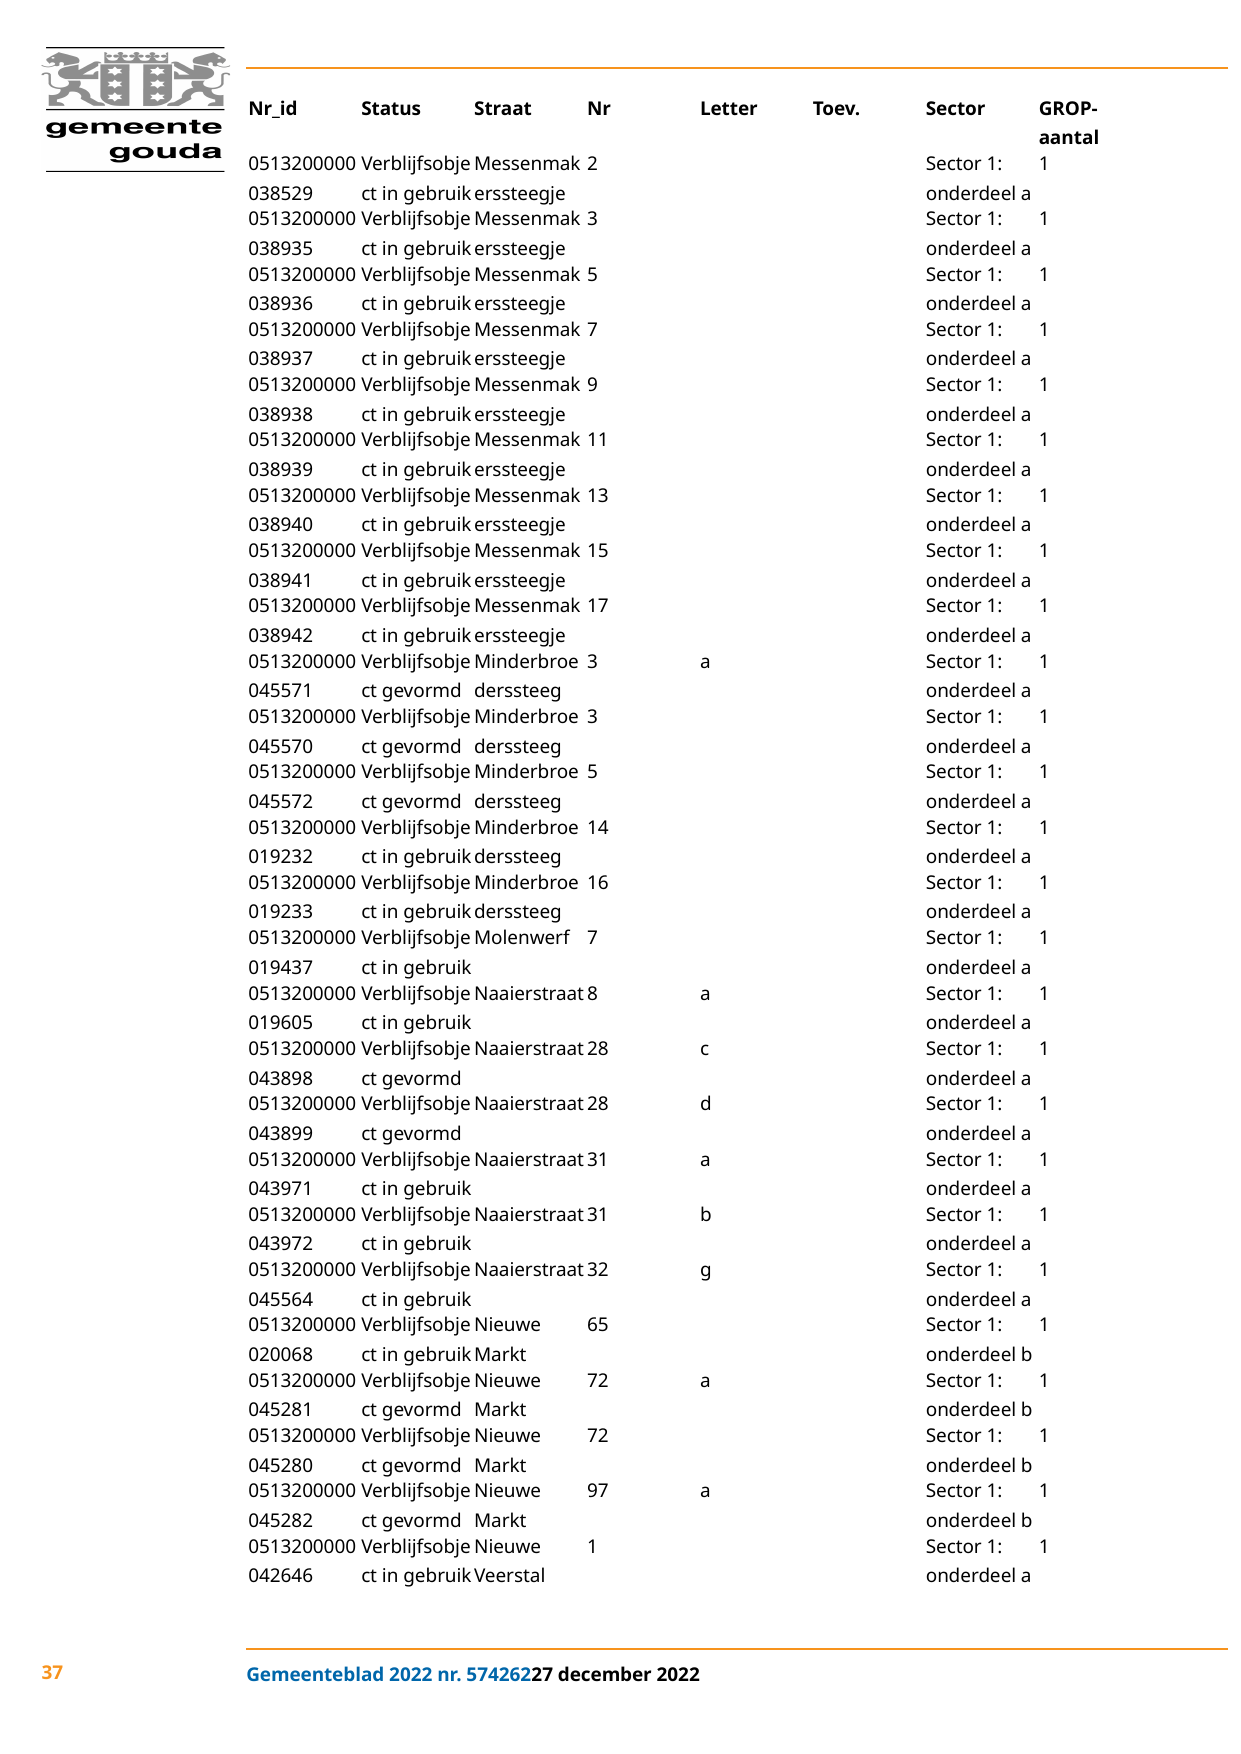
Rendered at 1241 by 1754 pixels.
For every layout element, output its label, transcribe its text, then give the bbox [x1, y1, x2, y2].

table_header GROP-aantal [1039, 95, 1152, 150]
table_cell Verblijfsobject in gebruik [361, 925, 474, 980]
table_cell 14 [587, 814, 700, 869]
table_cell d [700, 1090, 813, 1146]
table_cell [813, 814, 926, 869]
table_cell [813, 316, 926, 371]
table_cell [813, 925, 926, 980]
table_cell [813, 1090, 926, 1146]
table_cell 72 [587, 1422, 700, 1478]
table_cell Verblijfsobject in gebruik [361, 1533, 474, 1588]
table_cell [813, 869, 926, 924]
table_cell 31 [587, 1146, 700, 1201]
table_cell [813, 205, 926, 261]
table_cell [700, 427, 813, 482]
table_cell 7 [587, 925, 700, 980]
table_cell [700, 593, 813, 648]
table_cell [813, 482, 926, 537]
table_cell [700, 1422, 813, 1478]
table_cell 0513200000019232 [248, 814, 361, 869]
table_cell Minderbroederssteeg [474, 703, 587, 758]
table_cell 7 [587, 316, 700, 371]
table_cell Messenmakerssteegje [474, 537, 587, 593]
table_cell Verblijfsobject gevormd [361, 759, 474, 814]
picture [41, 47, 231, 172]
table_cell 5 [587, 759, 700, 814]
table_cell Verblijfsobject in gebruik [361, 427, 474, 482]
table_cell Naaierstraat [474, 1146, 587, 1201]
table_cell [700, 1533, 813, 1588]
table_cell 28 [587, 1035, 700, 1090]
table_cell 0513200000038529 [248, 150, 361, 205]
table_cell 0513200000043898 [248, 1035, 361, 1090]
table_cell Sector 1: onderdeel a [926, 980, 1038, 1035]
table_cell a [700, 648, 813, 703]
table_cell 13 [587, 482, 700, 537]
table_cell Verblijfsobject gevormd [361, 703, 474, 758]
table_cell Sector 1: onderdeel a [926, 1146, 1038, 1201]
table_cell Verblijfsobject in gebruik [361, 980, 474, 1035]
table_cell [813, 1533, 926, 1588]
table_cell Verblijfsobject in gebruik [361, 482, 474, 537]
table_header Nr [587, 95, 700, 150]
table_cell 0513200000038938 [248, 371, 361, 427]
table_cell 28 [587, 1090, 700, 1146]
table_cell Sector 1: onderdeel a [926, 150, 1038, 205]
table_cell Messenmakerssteegje [474, 427, 587, 482]
table_cell Verblijfsobject in gebruik [361, 1201, 474, 1256]
table_cell 1 [1039, 925, 1152, 980]
table_cell 0513200000038939 [248, 427, 361, 482]
table_cell [813, 261, 926, 316]
table_cell [813, 427, 926, 482]
table_cell Naaierstraat [474, 1201, 587, 1256]
table_header Letter [700, 95, 813, 150]
table_cell Verblijfsobject in gebruik [361, 371, 474, 427]
table_cell Sector 1: onderdeel a [926, 593, 1038, 648]
table_cell Messenmakerssteegje [474, 482, 587, 537]
table_cell 0513200000038935 [248, 205, 361, 261]
table_cell Verblijfsobject in gebruik [361, 316, 474, 371]
table_cell 1 [1039, 814, 1152, 869]
table_cell 0513200000038941 [248, 537, 361, 593]
table_cell Naaierstraat [474, 980, 587, 1035]
table_cell Verblijfsobject gevormd [361, 1478, 474, 1533]
table_cell Sector 1: onderdeel a [926, 1090, 1038, 1146]
table_cell 1 [1039, 1478, 1152, 1533]
table_cell Sector 1: onderdeel a [926, 1035, 1038, 1090]
table_cell 1 [1039, 869, 1152, 924]
table_header Toev. [813, 95, 926, 150]
table_cell 5 [587, 261, 700, 316]
table_cell Verblijfsobject gevormd [361, 1090, 474, 1146]
table_cell Verblijfsobject in gebruik [361, 205, 474, 261]
table_cell Sector 1: onderdeel a [926, 925, 1038, 980]
table_cell Sector 1: onderdeel a [926, 537, 1038, 593]
table_cell 15 [587, 537, 700, 593]
table_cell 31 [587, 1201, 700, 1256]
table_cell Verblijfsobject in gebruik [361, 150, 474, 205]
table_cell 0513200000045564 [248, 1256, 361, 1312]
table_cell [700, 925, 813, 980]
table_cell Sector 1: onderdeel a [926, 371, 1038, 427]
table_cell [813, 703, 926, 758]
table_cell [700, 814, 813, 869]
table_cell Verblijfsobject in gebruik [361, 814, 474, 869]
table_cell Sector 1: onderdeel a [926, 205, 1038, 261]
table_cell 1 [1039, 648, 1152, 703]
table_cell 1 [1039, 1201, 1152, 1256]
table_cell 0513200000045570 [248, 703, 361, 758]
table_cell Nieuwe Markt [474, 1422, 587, 1478]
table_cell [700, 261, 813, 316]
table_cell Sector 1: onderdeel a [926, 482, 1038, 537]
table_cell [813, 1312, 926, 1367]
table_cell 3 [587, 205, 700, 261]
table_cell Messenmakerssteegje [474, 261, 587, 316]
table_cell Sector 1: onderdeel a [926, 1256, 1038, 1312]
table_cell c [700, 1035, 813, 1090]
table_cell 1 [1039, 759, 1152, 814]
table_cell Naaierstraat [474, 1035, 587, 1090]
table_cell Sector 1: onderdeel a [926, 703, 1038, 758]
table_cell Sector 1: onderdeel a [926, 316, 1038, 371]
table_cell Sector 1: onderdeel b [926, 1422, 1038, 1478]
table_cell 8 [587, 980, 700, 1035]
table_cell 0513200000038937 [248, 316, 361, 371]
table_cell Verblijfsobject in gebruik [361, 593, 474, 648]
table_header Nr_id [248, 95, 361, 150]
table_cell Verblijfsobject in gebruik [361, 261, 474, 316]
table_cell 0513200000038942 [248, 593, 361, 648]
table_cell Sector 1: onderdeel a [926, 1201, 1038, 1256]
table_cell Messenmakerssteegje [474, 205, 587, 261]
table_cell Verblijfsobject gevormd [361, 648, 474, 703]
table_cell 1 [1039, 980, 1152, 1035]
table_cell Messenmakerssteegje [474, 316, 587, 371]
table_cell 1 [1039, 1312, 1152, 1367]
table_cell [700, 759, 813, 814]
table_cell [813, 759, 926, 814]
table_cell Nieuwe Markt [474, 1478, 587, 1533]
table_cell [700, 482, 813, 537]
table_cell 72 [587, 1367, 700, 1422]
table_cell 16 [587, 869, 700, 924]
table_cell 1 [1039, 537, 1152, 593]
table_cell 3 [587, 703, 700, 758]
table_cell Sector 1: onderdeel a [926, 869, 1038, 924]
table_cell 0513200000043971 [248, 1146, 361, 1201]
table_header Straat [474, 95, 587, 150]
table_cell Sector 1: onderdeel a [926, 648, 1038, 703]
table_cell 1 [587, 1533, 700, 1588]
table_cell Sector 1: onderdeel a [926, 427, 1038, 482]
table_cell 0513200000045281 [248, 1367, 361, 1422]
table_cell 3 [587, 648, 700, 703]
table_cell Naaierstraat [474, 1090, 587, 1146]
table_cell 97 [587, 1478, 700, 1533]
table_cell [700, 371, 813, 427]
table_cell [813, 648, 926, 703]
table_cell 1 [1039, 1035, 1152, 1090]
table_cell [813, 1146, 926, 1201]
table_cell Sector 1: onderdeel a [926, 261, 1038, 316]
table_cell Minderbroederssteeg [474, 759, 587, 814]
table_cell 1 [1039, 1256, 1152, 1312]
table_cell 0513200000042646 [248, 1533, 361, 1588]
table_cell 0513200000045572 [248, 759, 361, 814]
table_cell Messenmakerssteegje [474, 150, 587, 205]
table_cell Verblijfsobject in gebruik [361, 1146, 474, 1201]
table_cell a [700, 980, 813, 1035]
table_cell [813, 1035, 926, 1090]
table_cell g [700, 1256, 813, 1312]
table_cell 1 [1039, 1146, 1152, 1201]
table_cell 1 [1039, 1367, 1152, 1422]
table_cell 0513200000038940 [248, 482, 361, 537]
table_cell 0513200000020068 [248, 1312, 361, 1367]
table_cell Naaierstraat [474, 1256, 587, 1312]
table_cell Verblijfsobject in gebruik [361, 1256, 474, 1312]
table_cell Verblijfsobject in gebruik [361, 869, 474, 924]
table_cell [700, 205, 813, 261]
table_cell Verblijfsobject in gebruik [361, 537, 474, 593]
table_cell Nieuwe Markt [474, 1367, 587, 1422]
table_cell Molenwerf [474, 925, 587, 980]
table_cell 0513200000045571 [248, 648, 361, 703]
table_cell [700, 869, 813, 924]
table_cell Sector 1: onderdeel b [926, 1478, 1038, 1533]
table_cell 17 [587, 593, 700, 648]
table_cell 9 [587, 371, 700, 427]
table_cell [813, 1256, 926, 1312]
table_cell Minderbroederssteeg [474, 814, 587, 869]
table_cell Verblijfsobject in gebruik [361, 1312, 474, 1367]
table_cell 0513200000019437 [248, 925, 361, 980]
table_cell [700, 150, 813, 205]
table_cell Sector 1: onderdeel a [926, 814, 1038, 869]
table_cell [813, 150, 926, 205]
table_cell Verblijfsobject gevormd [361, 1422, 474, 1478]
table_cell Messenmakerssteegje [474, 593, 587, 648]
table_cell 1 [1039, 1422, 1152, 1478]
table_cell Sector 1: onderdeel b [926, 1312, 1038, 1367]
table_cell 1 [1039, 261, 1152, 316]
table_cell Verblijfsobject gevormd [361, 1035, 474, 1090]
table_cell Nieuwe Veerstal [474, 1533, 587, 1588]
table_cell [813, 537, 926, 593]
table_cell 1 [1039, 427, 1152, 482]
table_cell 1 [1039, 371, 1152, 427]
table_cell 65 [587, 1312, 700, 1367]
table_cell a [700, 1146, 813, 1201]
table_cell 0513200000045280 [248, 1422, 361, 1478]
table_header Status [361, 95, 474, 150]
table_cell Sector 1: onderdeel b [926, 1367, 1038, 1422]
table_cell [813, 980, 926, 1035]
table_cell 32 [587, 1256, 700, 1312]
table_cell 2 [587, 150, 700, 205]
table_cell Sector 1: onderdeel a [926, 1533, 1038, 1588]
table_cell [700, 703, 813, 758]
table_cell [700, 316, 813, 371]
table_cell [813, 593, 926, 648]
table_cell Minderbroederssteeg [474, 869, 587, 924]
table_cell [813, 1367, 926, 1422]
table_cell [700, 1312, 813, 1367]
table_cell 1 [1039, 205, 1152, 261]
table_cell Sector 1: onderdeel a [926, 759, 1038, 814]
table_cell 0513200000019233 [248, 869, 361, 924]
table_cell 0513200000043972 [248, 1201, 361, 1256]
table_cell b [700, 1201, 813, 1256]
table_cell a [700, 1478, 813, 1533]
table_cell [700, 537, 813, 593]
table_cell 1 [1039, 1533, 1152, 1588]
table_cell 0513200000043899 [248, 1090, 361, 1146]
table_cell 1 [1039, 150, 1152, 205]
table_cell [813, 1422, 926, 1478]
table_cell [813, 1478, 926, 1533]
table_cell 1 [1039, 703, 1152, 758]
table_cell 0513200000045282 [248, 1478, 361, 1533]
table_cell 1 [1039, 1090, 1152, 1146]
table_cell Verblijfsobject gevormd [361, 1367, 474, 1422]
table_header Sector [926, 95, 1038, 150]
table_cell 0513200000019605 [248, 980, 361, 1035]
table_cell Minderbroederssteeg [474, 648, 587, 703]
table_cell 1 [1039, 316, 1152, 371]
table_cell 11 [587, 427, 700, 482]
table_cell a [700, 1367, 813, 1422]
table_cell [813, 1201, 926, 1256]
table_cell 1 [1039, 482, 1152, 537]
table_cell Nieuwe Markt [474, 1312, 587, 1367]
table_cell 1 [1039, 593, 1152, 648]
table_cell 0513200000038936 [248, 261, 361, 316]
table_cell Messenmakerssteegje [474, 371, 587, 427]
table_cell [813, 371, 926, 427]
